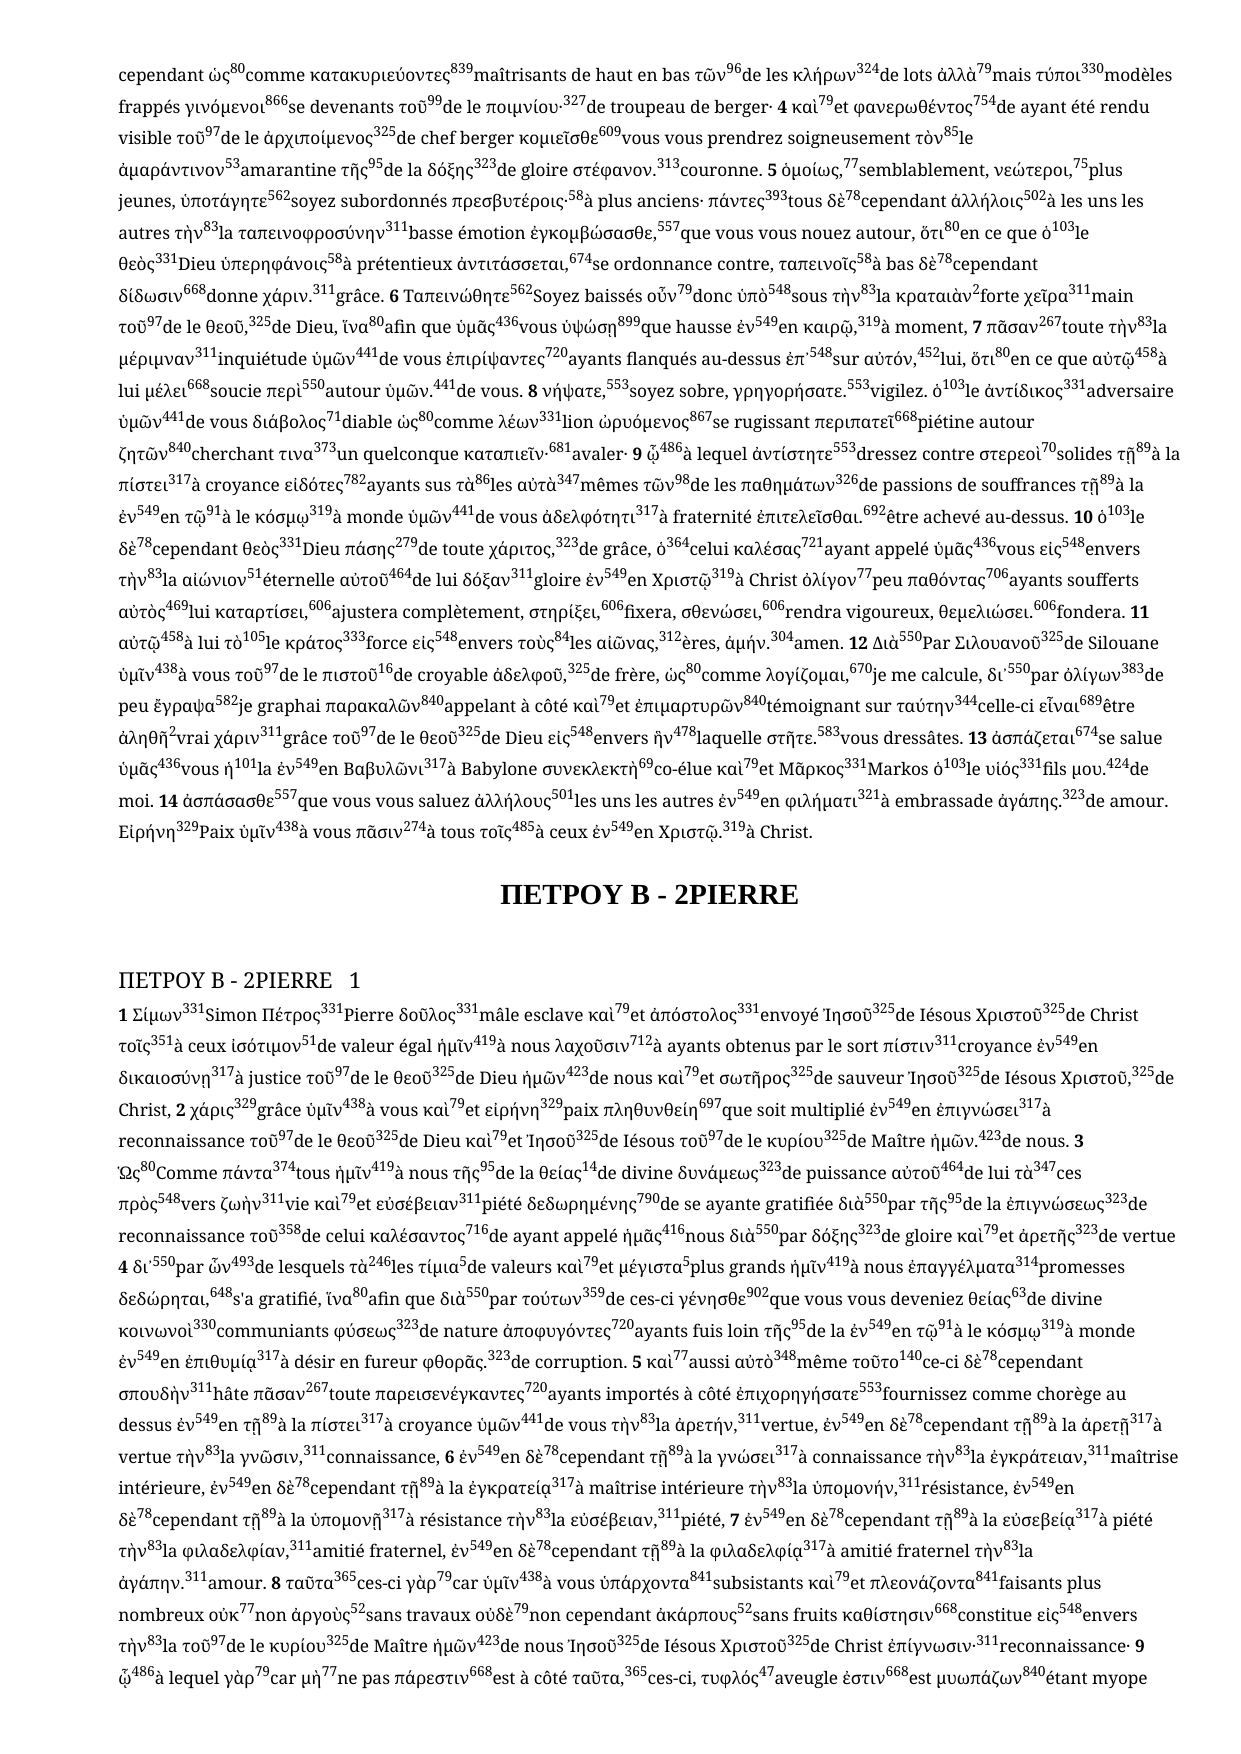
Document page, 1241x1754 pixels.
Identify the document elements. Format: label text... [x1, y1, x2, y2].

subtitle ΠΕΤΡΟΥ Β - 2PIERRE [118, 877, 1181, 911]
text 1 Πρεσβυτέρους52Plus anciens οὖν79donc ἐν549en ὑμῖν438à vous παρακαλῶ664j'appelle à côté ὁ103le συμπρεσβύτερος331co-plus-ancien καὶ79et μάρτυς331témoin τῶν98de les τοῦ97de le Χριστοῦ325de Christ παθημάτων,326de passions de souffrances, ὁ103le καὶ77aussi τῆς95de la μελλούσης832de imminante ἀποκαλύπτεσθαι692être découvert δόξης323de gloire κοινωνός·331communiant· 2 ποιμάνατε553bergez τὸ87le ἐν549en ὑμῖν438à vous ποίμνιον315troupeau de berger τοῦ97de le θεοῦ325de Dieu ἐπισκοποῦντες839supervisants μὴ79ne pas ἀναγκαστῶς77nécessairement ἀλλ᾽79mais ἑκουσίως77volontairement κατὰ548selon θεόν,313Dieu, μηδὲ79ni cependant αἰσχροκερδῶς77avec escroquerie ἀλλὰ79mais προθύμως,77en promptitude fureur, 3 μηδ᾽79ni cependant ὡς80comme κατακυριεύοντες839maîtrisants de haut en bas τῶν96de les κλήρων324de lots ἀλλὰ79mais τύποι330modèles frappés γινόμενοι866se devenants τοῦ99de le ποιμνίου·327de troupeau de berger· 4 καὶ79et φανερωθέντος754de ayant été rendu visible τοῦ97de le ἀρχιποίμενος325de chef berger κομιεῖσθε609vous vous prendrez soigneusement τὸν85le ἀμαράντινον53amarantine τῆς95de la δόξης323de gloire στέφανον.313couronne. 5 ὁμοίως,77semblablement, νεώτεροι,75plus jeunes, ὑποτάγητε562soyez subordonnés πρεσβυτέροις·58à plus anciens· πάντες393tous δὲ78cependant ἀλλήλοις502à les uns les autres τὴν83la ταπεινοφροσύνην311basse émotion ἐγκομβώσασθε,557que vous vous nouez autour, ὅτι80en ce que ὁ103le θεὸς331Dieu ὑπερηφάνοις58à prétentieux ἀντιτάσσεται,674se ordonnance contre, ταπεινοῖς58à bas δὲ78cependant δίδωσιν668donne χάριν.311grâce. 6 Ταπεινώθητε562Soyez baissés οὖν79donc ὑπὸ548sous τὴν83la κραταιὰν2forte χεῖρα311main τοῦ97de le θεοῦ,325de Dieu, ἵνα80afin que ὑμᾶς436vous ὑψώσῃ899que hausse ἐν549en καιρῷ,319à moment, 7 πᾶσαν267toute τὴν83la μέριμναν311inquiétude ὑμῶν441de vous ἐπιρίψαντες720ayants flanqués au-dessus ἐπ᾽548sur αὐτόν,452lui, ὅτι80en ce que αὐτῷ458à lui μέλει668soucie περὶ550autour ὑμῶν.441de vous. 8 νήψατε,553soyez sobre, γρηγορήσατε.553vigilez. ὁ103le ἀντίδικος331adversaire ὑμῶν441de vous διάβολος71diable ὡς80comme λέων331lion ὠρυόμενος867se rugissant περιπατεῖ668piétine autour ζητῶν840cherchant τινα373un quelconque καταπιεῖν·681avaler· 9 ᾧ486à lequel ἀντίστητε553dressez contre στερεοὶ70solides τῇ89à la πίστει317à croyance εἰδότες782ayants sus τὰ86les αὐτὰ347mêmes τῶν98de les παθημάτων326de passions de souffrances τῇ89à la ἐν549en τῷ91à le κόσμῳ319à monde ὑμῶν441de vous ἀδελφότητι317à fraternité ἐπιτελεῖσθαι.692être achevé au-dessus. 10 ὁ103le δὲ78cependant θεὸς331Dieu πάσης279de toute χάριτος,323de grâce, ὁ364celui καλέσας721ayant appelé ὑμᾶς436vous εἰς548envers τὴν83la αἰώνιον51éternelle αὐτοῦ464de lui δόξαν311gloire ἐν549en Χριστῷ319à Christ ὀλίγον77peu παθόντας706ayants soufferts αὐτὸς469lui καταρτίσει,606ajustera complètement, στηρίξει,606fixera, σθενώσει,606rendra vigoureux, θεμελιώσει.606fondera. 11 αὐτῷ458à lui τὸ105le κράτος333force εἰς548envers τοὺς84les αἰῶνας,312ères, ἀμήν.304amen. 12 Διὰ550Par Σιλουανοῦ325de Silouane ὑμῖν438à vous τοῦ97de le πιστοῦ16de croyable ἀδελφοῦ,325de frère, ὡς80comme λογίζομαι,670je me calcule, δι᾽550par ὀλίγων383de peu ἔγραψα582je graphai παρακαλῶν840appelant à côté καὶ79et ἐπιμαρτυρῶν840témoignant sur ταύτην344celle-ci εἶναι689être ἀληθῆ2vrai χάριν311grâce τοῦ97de le θεοῦ325de Dieu εἰς548envers ἣν478laquelle στῆτε.583vous dressâtes. 13 ἀσπάζεται674se salue ὑμᾶς436vous ἡ101la ἐν549en Βαβυλῶνι317à Babylone συνεκλεκτὴ69co-élue καὶ79et Μᾶρκος331Markos ὁ103le υἱός331fils μου.424de moi. 14 ἀσπάσασθε557que vous vous saluez ἀλλήλους501les uns les autres ἐν549en φιλήματι321à embrassade ἀγάπης.323de amour. Εἰρήνη329Paix ὑμῖν438à vous πᾶσιν274à tous τοῖς485à ceux ἐν549en Χριστῷ.319à Christ. [118, 59, 1181, 844]
text 1 Σίμων331Simon Πέτρος331Pierre δοῦλος331mâle esclave καὶ79et ἀπόστολος331envoyé Ἰησοῦ325de Iésous Χριστοῦ325de Christ τοῖς351à ceux ἰσότιμον51de valeur égal ἡμῖν419à nous λαχοῦσιν712à ayants obtenus par le sort πίστιν311croyance ἐν549en δικαιοσύνῃ317à justice τοῦ97de le θεοῦ325de Dieu ἡμῶν423de nous καὶ79et σωτῆρος325de sauveur Ἰησοῦ325de Iésous Χριστοῦ,325de Christ, 2 χάρις329grâce ὑμῖν438à vous καὶ79et εἰρήνη329paix πληθυνθείη697que soit multiplié ἐν549en ἐπιγνώσει317à reconnaissance τοῦ97de le θεοῦ325de Dieu καὶ79et Ἰησοῦ325de Iésous τοῦ97de le κυρίου325de Maître ἡμῶν.423de nous. 3 Ὡς80Comme πάντα374tous ἡμῖν419à nous τῆς95de la θείας14de divine δυνάμεως323de puissance αὐτοῦ464de lui τὰ347ces πρὸς548vers ζωὴν311vie καὶ79et εὐσέβειαν311piété δεδωρημένης790de se ayante gratifiée διὰ550par τῆς95de la ἐπιγνώσεως323de reconnaissance τοῦ358de celui καλέσαντος716de ayant appelé ἡμᾶς416nous διὰ550par δόξης323de gloire καὶ79et ἀρετῆς323de vertue 4 δι᾽550par ὧν493de lesquels τὰ246les τίμια5de valeurs καὶ79et μέγιστα5plus grands ἡμῖν419à nous ἐπαγγέλματα314promesses δεδώρηται,648s'a gratifié, ἵνα80afin que διὰ550par τούτων359de ces-ci γένησθε902que vous vous deveniez θείας63de divine κοινωνοὶ330communiants φύσεως323de nature ἀποφυγόντες720ayants fuis loin τῆς95de la ἐν549en τῷ91à le κόσμῳ319à monde ἐν549en ἐπιθυμίᾳ317à désir en fureur φθορᾶς.323de corruption. 5 καὶ77aussi αὐτὸ348même τοῦτο140ce-ci δὲ78cependant σπουδὴν311hâte πᾶσαν267toute παρεισενέγκαντες720ayants importés à côté ἐπιχορηγήσατε553fournissez comme chorège au dessus ἐν549en τῇ89à la πίστει317à croyance ὑμῶν441de vous τὴν83la ἀρετήν,311vertue, ἐν549en δὲ78cependant τῇ89à la ἀρετῇ317à vertue τὴν83la γνῶσιν,311connaissance, 6 ἐν549en δὲ78cependant τῇ89à la γνώσει317à connaissance τὴν83la ἐγκράτειαν,311maîtrise intérieure, ἐν549en δὲ78cependant τῇ89à la ἐγκρατείᾳ317à maîtrise intérieure τὴν83la ὑπομονήν,311résistance, ἐν549en δὲ78cependant τῇ89à la ὑπομονῇ317à résistance τὴν83la εὐσέβειαν,311piété, 7 ἐν549en δὲ78cependant τῇ89à la εὐσεβείᾳ317à piété τὴν83la φιλαδελφίαν,311amitié fraternel, ἐν549en δὲ78cependant τῇ89à la φιλαδελφίᾳ317à amitié fraternel τὴν83la ἀγάπην.311amour. 8 ταῦτα365ces-ci γὰρ79car ὑμῖν438à vous ὑπάρχοντα841subsistants καὶ79et πλεονάζοντα841faisants plus nombreux οὐκ77non ἀργοὺς52sans travaux οὐδὲ79non cependant ἀκάρπους52sans fruits καθίστησιν668constitue εἰς548envers τὴν83la τοῦ97de le κυρίου325de Maître ἡμῶν423de nous Ἰησοῦ325de Iésous Χριστοῦ325de Christ ἐπίγνωσιν·311reconnaissance· 9 ᾧ486à lequel γὰρ79car μὴ77ne pas πάρεστιν668est à côté ταῦτα,365ces-ci, τυφλός47aveugle ἐστιν668est μυωπάζων840étant myope λήθην311oubli λαβὼν721ayant pris τοῦ97de le καθαρισμοῦ325de purification τῶν94de les πάλαι77vieillement αὐτοῦ464de lui ἁμαρτιῶν.322de fautes. 10 διὸ79c'est pourquoi μᾶλλον,77davantage, ἀδελφοί,336frères, σπουδάσατε553soyez en hâte βεβαίαν51ferme ὑμῶν441de vous τὴν83la κλῆσιν311appellation καὶ79et ἐκλογὴν311élection ποιεῖσθαι·690se faire· ταῦτα347ces-ci γὰρ79car ποιοῦντες839faisants οὐ77non μὴ77ne pas πταίσητέ896que vous trébuchiez ποτε.77à un moment. 11 οὕτως77ainsi γὰρ79car πλουσίως77richement ἐπιχορηγηθήσεται619sera fourni comme chorège au dessus ὑμῖν438à vous ἡ101la εἴσοδος329entrée de chemin εἰς548envers τὴν83la αἰώνιον2éternelle βασιλείαν311royauté τοῦ97de le κυρίου325de Maître ἡμῶν423de nous καὶ79et σωτῆρος325de sauveur Ἰησοῦ325de Iésous Χριστοῦ.325de Christ. 12 Διὸ79C'est pourquoi μελλήσω602j'imminerai ἀεὶ77toujours ὑμᾶς436vous ὑπομιμνῄσκειν689faire mémoire du dessous περὶ550autour τούτων359de ces-ci καίπερ79et certes εἰδότας769ayants sus καὶ79et ἐστηριγμένους795ayants étés fixés ἐν549en τῇ89à la παρούσῃ826à étante à côté ἀληθείᾳ.317à vérité. 13 δίκαιον55juste δὲ78cependant ἡγοῦμαι,670je me gouverne, ἐφ᾽548sur ὅσον480autant lequel εἰμὶ664je suis ἐν549en τούτῳ146à ce-ci τῷ93à le σκηνώματι,321à campement, διεγείρειν689réveiller ὑμᾶς436vous ἐν549en ὑπομνήσει317à mémoration du dessous 14 εἰδὼς783ayant su ὅτι80en ce que ταχινή45rapide ἐστιν668est ἡ101la ἀπόθεσις329déposition τοῦ99de le σκηνώματός327de campement μου,424de moi, καθὼς77de haut en bas comme καὶ77aussi ὁ103le κύριος331Maître ἡμῶν423de nous Ἰησοῦς331Iésous Χριστὸς331Christ ἐδήλωσέν586mit en évidence μοι.420à moi. 15 σπουδάσω602je serai en hâte δὲ78cependant καὶ77aussi ἑκάστοτε77chaque moment ἔχειν689avoir ὑμᾶς436vous μετὰ548après τὴν83la ἐμὴν216mienne ἔξοδον311exode τὴν344celle τούτων359de ces-ci μνήμην311mémoire ποιεῖσθαι.690se faire. 16 Οὐ77Non γὰρ79car σεσοφισμένοις800à ayants étés faits sage μύθοις318à mythes ἐξακολουθήσαντες720ayants suivis dehors ἐγνωρίσαμεν581nous fîmes connaître ὑμῖν438à vous τὴν83la τοῦ97de le κυρίου325de Maître ἡμῶν423de nous Ἰησοῦ325de Iésous Χριστοῦ325de Christ δύναμιν311puissance καὶ79et παρουσίαν311présence ἀλλ᾽79mais ἐπόπται330surveillants époptes γενηθέντες759ayants étés devenus τῆς95de la ἐκείνου358de celui-là μεγαλειότητος.323de magnificence. 17 λαβὼν721ayant pris γὰρ79car παρὰ550à côté θεοῦ325de Dieu πατρὸς325de père τιμὴν311valeur καὶ79et δόξαν311gloire φωνῆς323de voix ἐνεχθείσης752de ayante étée portée αὐτῷ458à lui τοιᾶσδε356de telle ὑπὸ550sous τῆς95de la μεγαλοπρεποῦς14de magnificente δόξης·323de gloire· ὁ103le υἱός331fils μου424de moi ὁ103le ἀγαπητός22aimé μου424de moi οὗτός364celui-ci ἐστιν668est εἰς548envers ὃν480lequel ἐγὼ431moi εὐδόκησα582j'estimai en bien 18 καὶ79et ταύτην136celle-ci τὴν83la φωνὴν311voix ἡμεῖς430nous ἠκούσαμεν581nous écoutâmes ἐξ550hors οὐρανοῦ325de ciel ἐνεχθεῖσαν742ayante étée portée σὺν549avec αὐτῷ458à lui ὄντες839étants ἐν549en τῷ93à le ἁγίῳ12à saint ὄρει.321à montagne. 19 καὶ79et ἔχομεν663nous avons βεβαιότερον4plus certain τὸν85le προφητικὸν4prophétique λόγον313discours ᾧ486à lequel καλῶς77bellement ποιεῖτε665vous faites προσέχοντες839attenants ὡς80comme λύχνῳ319à chandelle φαίνοντι828à apparaissant en lumière ἐν549en αὐχμηρῷ10à desséché τόπῳ,319à lieu, ἕως80jusqu'à ce que οὗ494de lequel ἡμέρα329journée διαυγάσῃ899que brille à travers καὶ79et φωσφόρος71portant lumière ἀνατείλῃ899que lève de bas en haut ἐν549en ταῖς88à les καρδίαις316à coeurs ὑμῶν,441de vous, 20 τοῦτο348ce-ci πρῶτον77premièrement γινώσκοντες839connaissants ὅτι80en ce que πᾶσα285toute προφητεία329prophétie γραφῆς323de graphe ἰδίας125de en propre ἐπιλύσεως323de explication οὐ77non γίνεται·674se devient· 21 οὐ77non γὰρ79car θελήματι321à volonté ἀνθρώπου325de être humain ἠνέχθη600fut porté προφητεία329prophétie ποτέ,77à un moment, ἀλλ᾽79mais ὑπὸ550sous πνεύματος327de souffle ἁγίου18de saint φερόμενοι890étants portés ἐλάλησαν585bavardèrent ἀπὸ550au loin θεοῦ325de Dieu ἄνθρωποι.330êtres humains. [118, 999, 1181, 1689]
text ΠΕΤΡΟΥ Β - 2PIERRE 1 [118, 965, 1181, 994]
